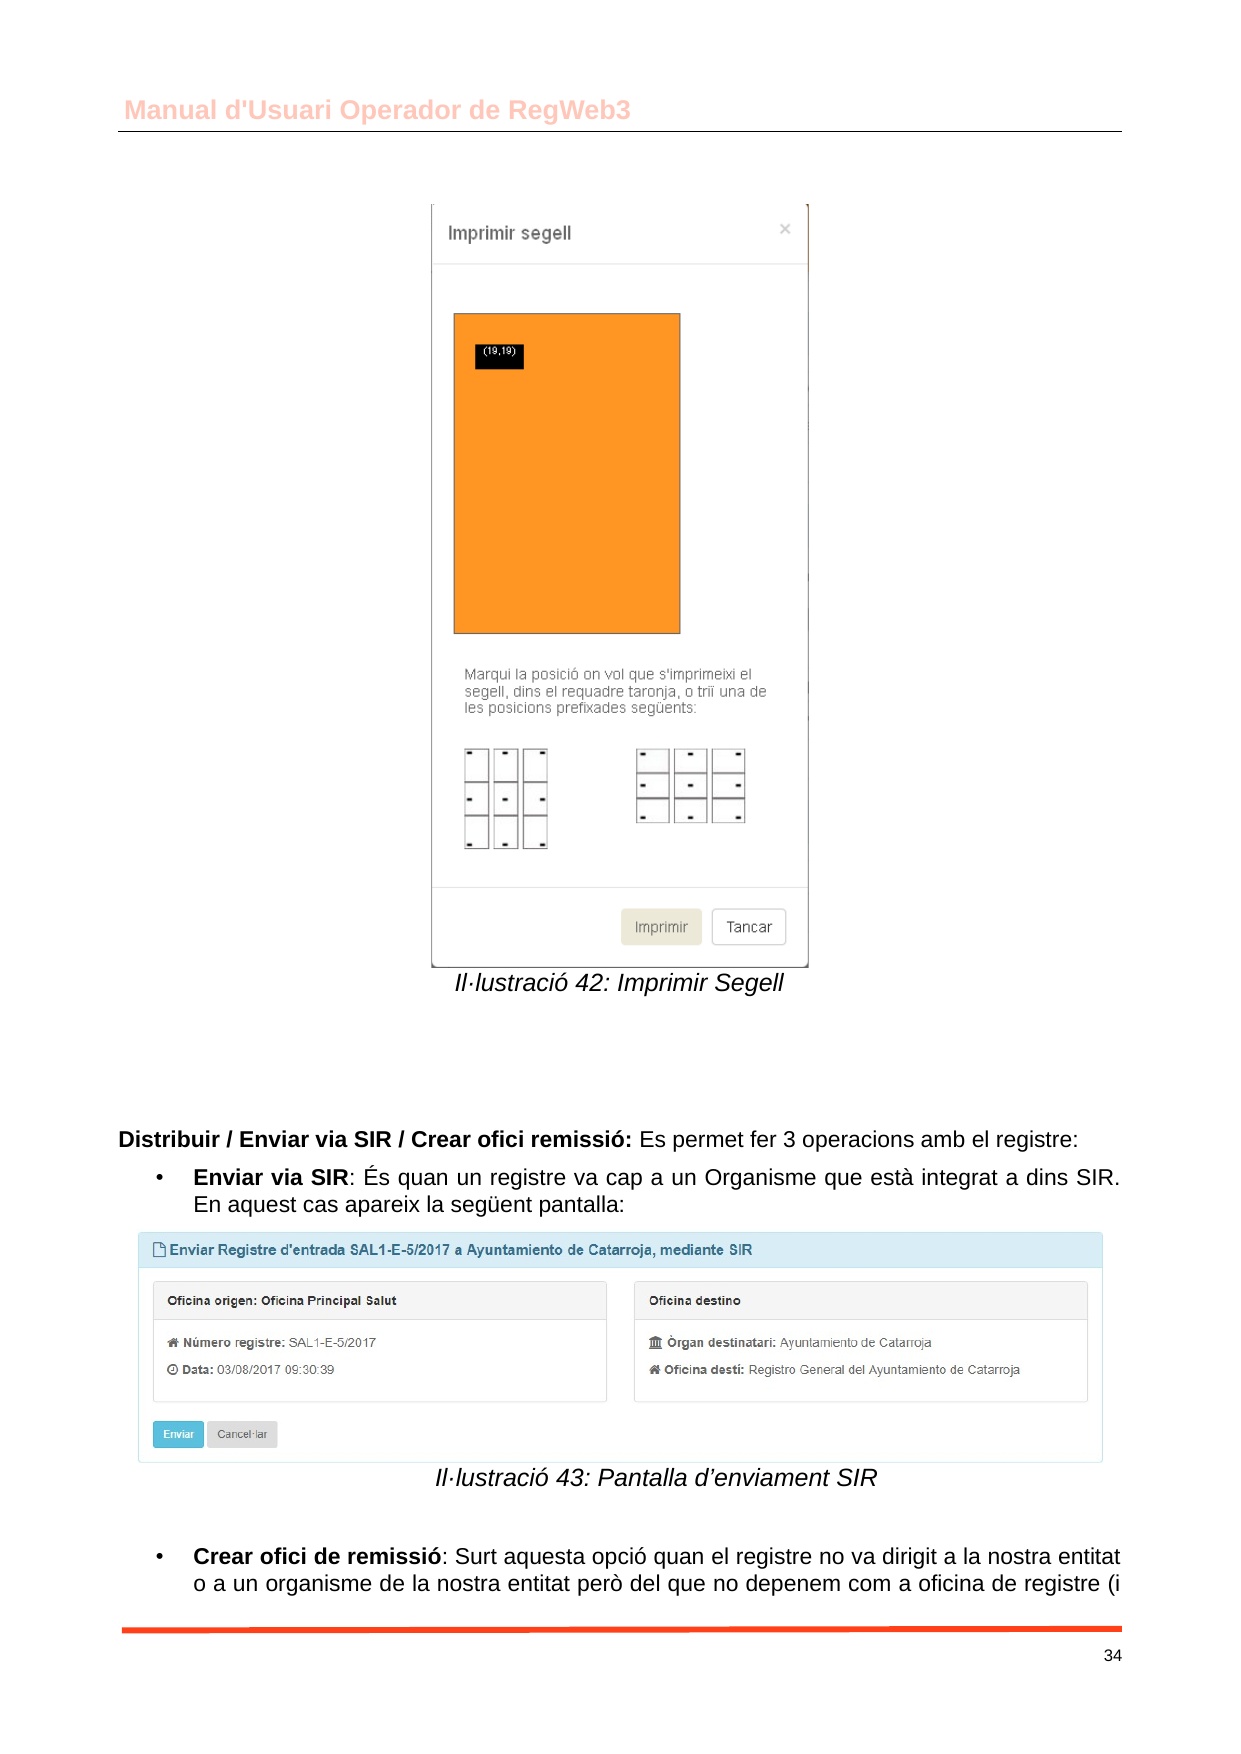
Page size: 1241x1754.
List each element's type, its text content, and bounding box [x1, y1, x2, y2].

list Enviar via SIR: És quan un registre va cap a un Organisme que està integrat a dins SIR. En aquest cas apareix la següent pantalla: [156, 1164, 1122, 1217]
list Il·lustració : Pantalla d’enviament SIR [156, 1463, 1122, 1492]
text Il·lustració : Imprimir Segell [387, 968, 853, 996]
picture [431, 204, 809, 968]
list Crear ofici de remissió: Surt aquesta opció quan el registre no va dirigit a la nostra entitat o a un organisme de la nostra entitat però del que no depenem com a oficina de registre (i [156, 1543, 1122, 1596]
picture [136, 1229, 1104, 1463]
text Distribuir / Enviar via SIR / Crear ofici remissió: Es permet fer 3 operacions amb el registre: [118, 1126, 1122, 1152]
